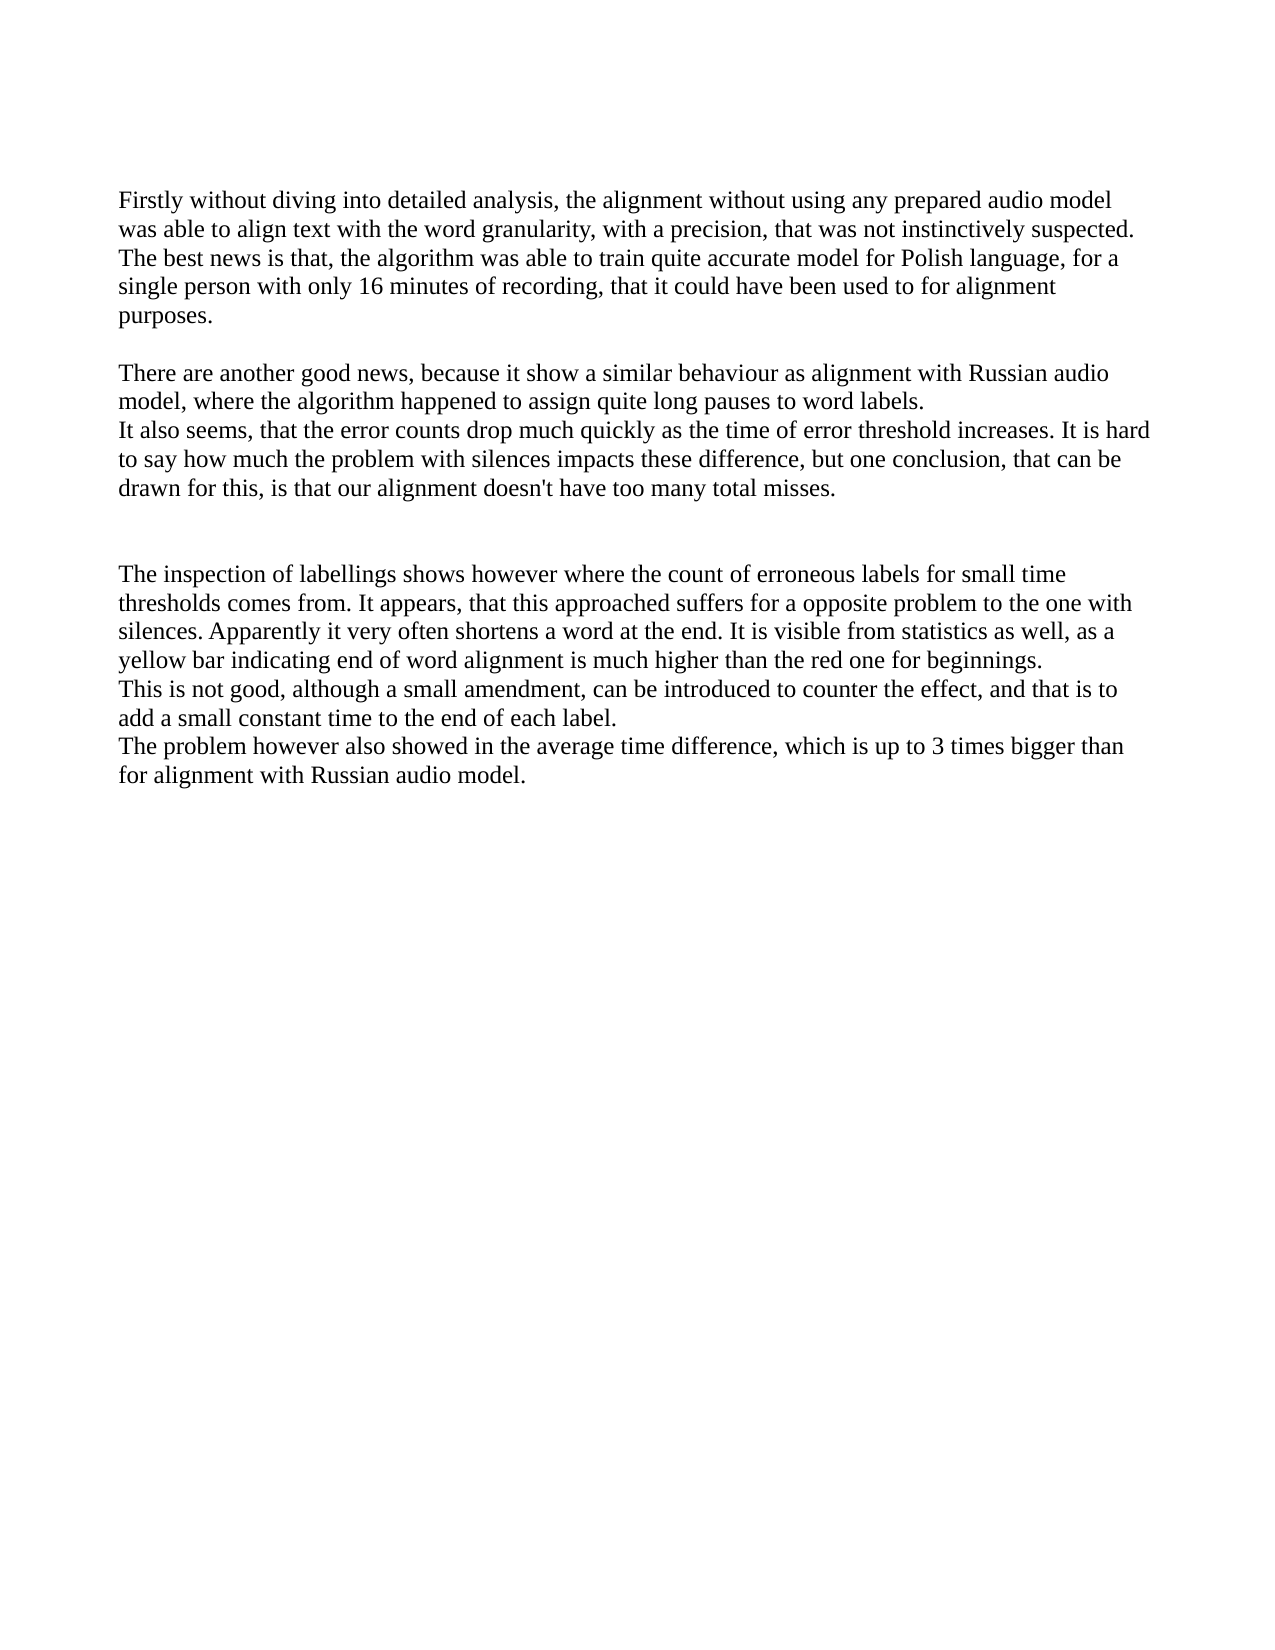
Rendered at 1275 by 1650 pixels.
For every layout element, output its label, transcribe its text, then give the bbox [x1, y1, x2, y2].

text It also seems, that the error counts drop much quickly as the time of error threshold increases. It is hard to say how much the problem with silences impacts these difference, but one conclusion, that can be drawn for this, is that our alignment doesn't have too many total misses. [118, 415, 1157, 501]
text The problem however also showed in the average time difference, which is up to 3 times bigger than for alignment with Russian audio model. [118, 731, 1157, 789]
text The inspection of labellings shows however where the count of erroneous labels for small time thresholds comes from. It appears, that this approached suffers for a opposite problem to the one with silences. Apparently it very often shortens a word at the end. It is visible from statistics as well, as a yellow bar indicating end of word alignment is much higher than the red one for beginnings. [118, 559, 1157, 674]
text There are another good news, because it show a similar behaviour as alignment with Russian audio model, where the algorithm happened to assign quite long pauses to word labels. [118, 358, 1157, 415]
text This is not good, although a small amendment, can be introduced to counter the effect, and that is to add a small constant time to the end of each label. [118, 674, 1157, 731]
text The best news is that, the algorithm was able to train quite accurate model for Polish language, for a single person with only 16 minutes of recording, that it could have been used to for alignment purposes. [118, 243, 1157, 329]
text Firstly without diving into detailed analysis, the alignment without using any prepared audio model was able to align text with the word granularity, with a precision, that was not instinctively suspected. [118, 185, 1157, 243]
